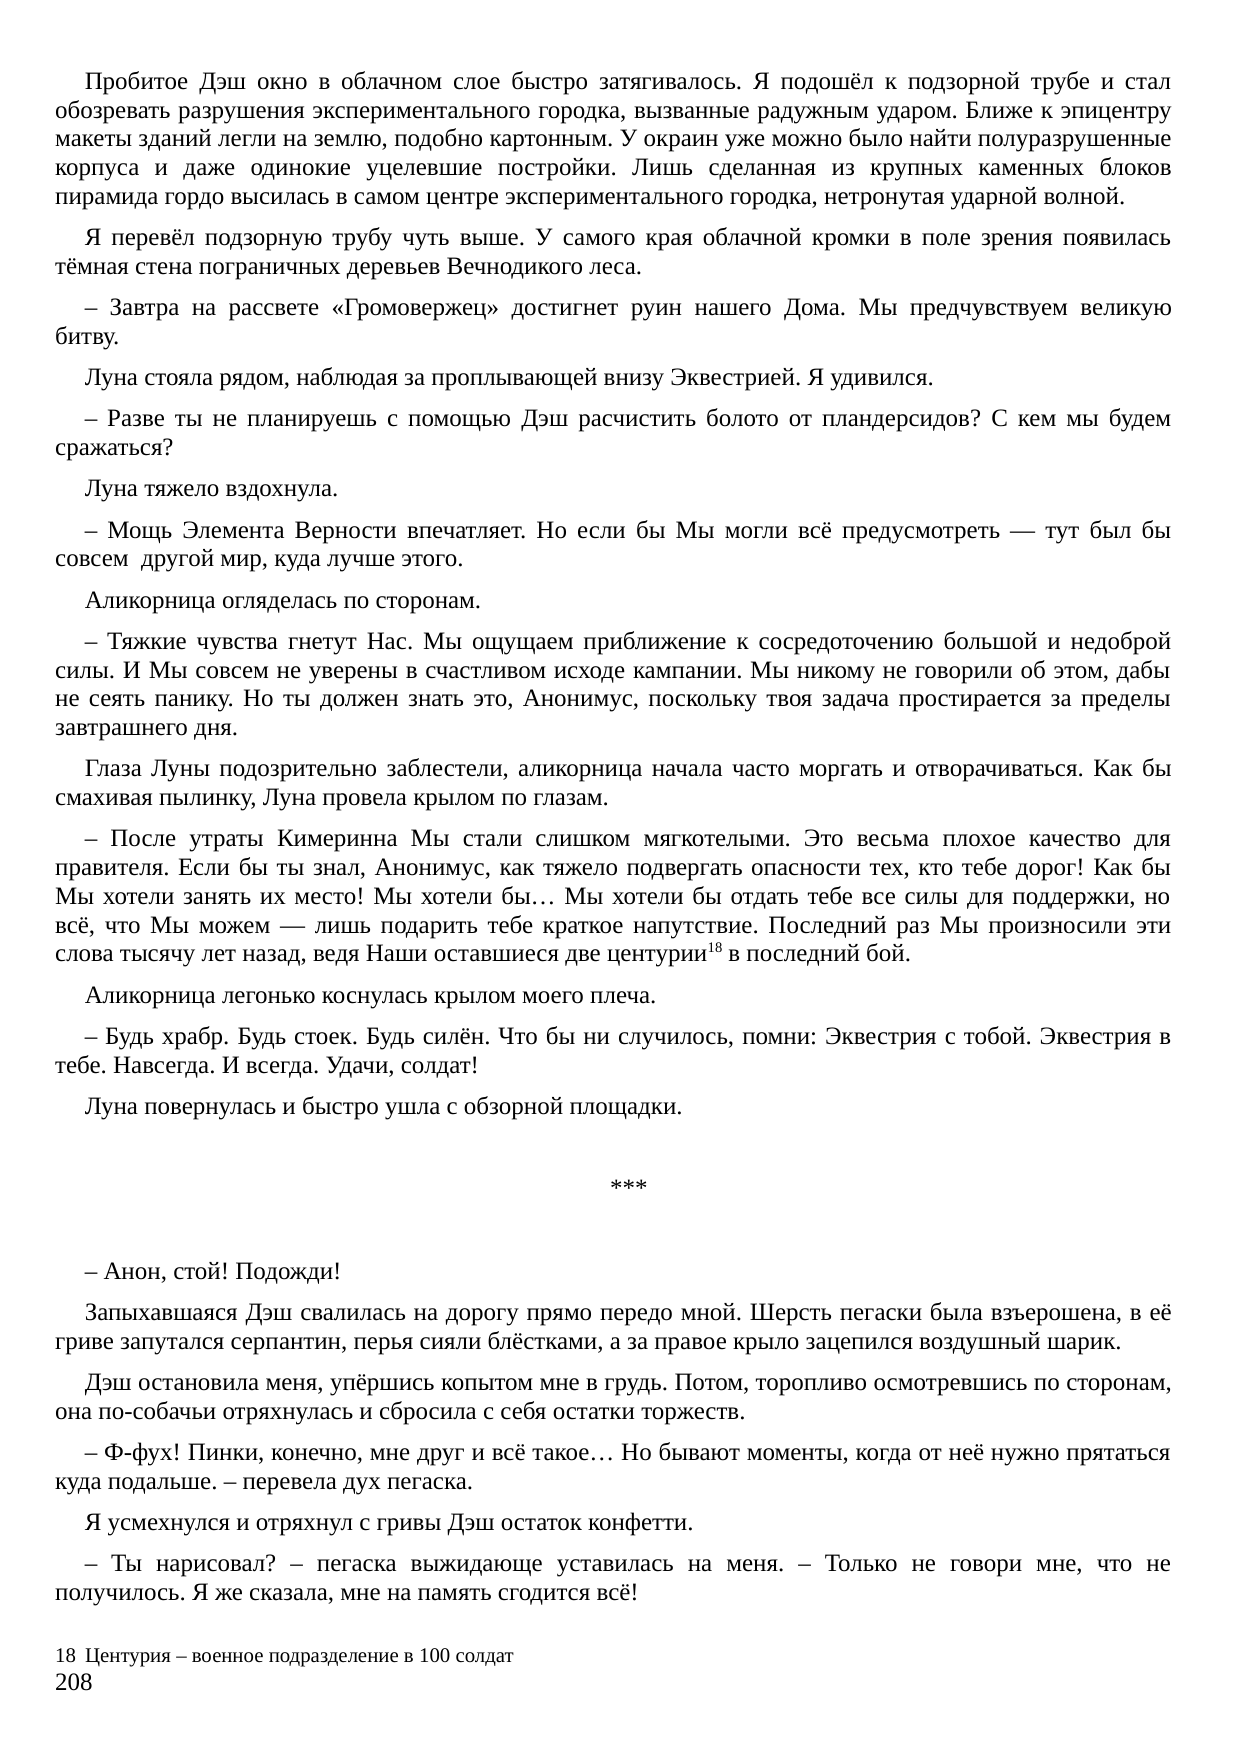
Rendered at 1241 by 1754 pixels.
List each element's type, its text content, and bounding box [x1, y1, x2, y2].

text – После утраты Кимеринна Мы стали слишком мягкотелыми. Это весьма плохое качество для правителя. Если бы ты знал, Анонимус, как тяжело подвергать опасности тех, кто тебе дорог! Как бы Мы хотели занять их место! Мы хотели бы… Мы хотели бы отдать тебе все силы для поддержки, но всё, что Мы можем — лишь подарить тебе краткое напутствие. Последний раз Мы произносили эти слова тысячу лет назад, ведя Наши оставшиеся две центурии в последний бой. [55, 823, 1173, 967]
text Я перевёл подзорную трубу чуть выше. У самого края облачной кромки в поле зрения появилась тёмная стена пограничных деревьев Вечнодикого леса. [55, 222, 1173, 280]
text Луна тяжело вздохнула. [55, 473, 1173, 502]
text – Ф-фух! Пинки, конечно, мне друг и всё такое… Но бывают моменты, когда от неё нужно прятаться куда подальше. – перевела дух пегаска. [55, 1437, 1173, 1495]
text – Тяжкие чувства гнетут Нас. Мы ощущаем приближение к сосредоточению большой и недоброй силы. И Мы совсем не уверены в счастливом исходе кампании. Мы никому не говорили об этом, дабы не сеять панику. Но ты должен знать это, Анонимус, поскольку твоя задача простирается за пределы завтрашнего дня. [55, 626, 1173, 741]
text Центурия – военное подразделение в 100 солдат [55, 1642, 1173, 1667]
text Аликорница огляделась по сторонам. [55, 585, 1173, 613]
text – Завтра на рассвете «Громовержец» достигнет руин нашего Дома. Мы предчувствуем великую битву. [55, 292, 1173, 350]
text – Будь храбр. Будь стоек. Будь силён. Что бы ни случилось, помни: Эквестрия с тобой. Эквестрия в тебе. Навсегда. И всегда. Удачи, солдат! [55, 1021, 1173, 1078]
text Я усмехнулся и отряхнул с гривы Дэш остаток конфетти. [55, 1507, 1173, 1536]
text Луна стояла рядом, наблюдая за проплывающей внизу Эквестрией. Я удивился. [55, 362, 1173, 391]
text Дэш остановила меня, упёршись копытом мне в грудь. Потом, торопливо осмотревшись по сторонам, она по-собачьи отряхнулась и сбросила с себя остатки торжеств. [55, 1367, 1173, 1425]
text Запыхавшаяся Дэш свалилась на дорогу прямо передо мной. Шерсть пегаски была взъерошена, в её гриве запутался серпантин, перья сияли блёстками, а за правое крыло зацепился воздушный шарик. [55, 1297, 1173, 1355]
text Луна повернулась и быстро ушла с обзорной площадки. [55, 1091, 1173, 1120]
text Глаза Луны подозрительно заблестели, аликорница начала часто моргать и отворачиваться. Как бы смахивая пылинку, Луна провела крылом по глазам. [55, 753, 1173, 811]
text – Мощь Элемента Верности впечатляет. Но если бы Мы могли всё предусмотреть — тут был бы совсем другой мир, куда лучше этого. [55, 515, 1173, 572]
text – Ты нарисовал? – пегаска выжидающе уставилась на меня. – Только не говори мне, что не получилось. Я же сказала, мне на память сгодится всё! [55, 1548, 1173, 1606]
text Пробитое Дэш окно в облачном слое быстро затягивалось. Я подошёл к подзорной трубе и стал обозревать разрушения экспериментального городка, вызванные радужным ударом. Ближе к эпицентру макеты зданий легли на землю, подобно картонным. У окраин уже можно было найти полуразрушенные корпуса и даже одинокие уцелевшие постройки. Лишь сделанная из крупных каменных блоков пирамида гордо высилась в самом центре экспериментального городка, нетронутая ударной волной. [55, 66, 1173, 210]
text Аликорница легонько коснулась крылом моего плеча. [55, 980, 1173, 1008]
text *** [55, 1173, 1173, 1202]
text – Разве ты не планируешь с помощью Дэш расчистить болото от пландерсидов? С кем мы будем сражаться? [55, 403, 1173, 461]
text – Анон, стой! Подожди! [55, 1256, 1173, 1285]
